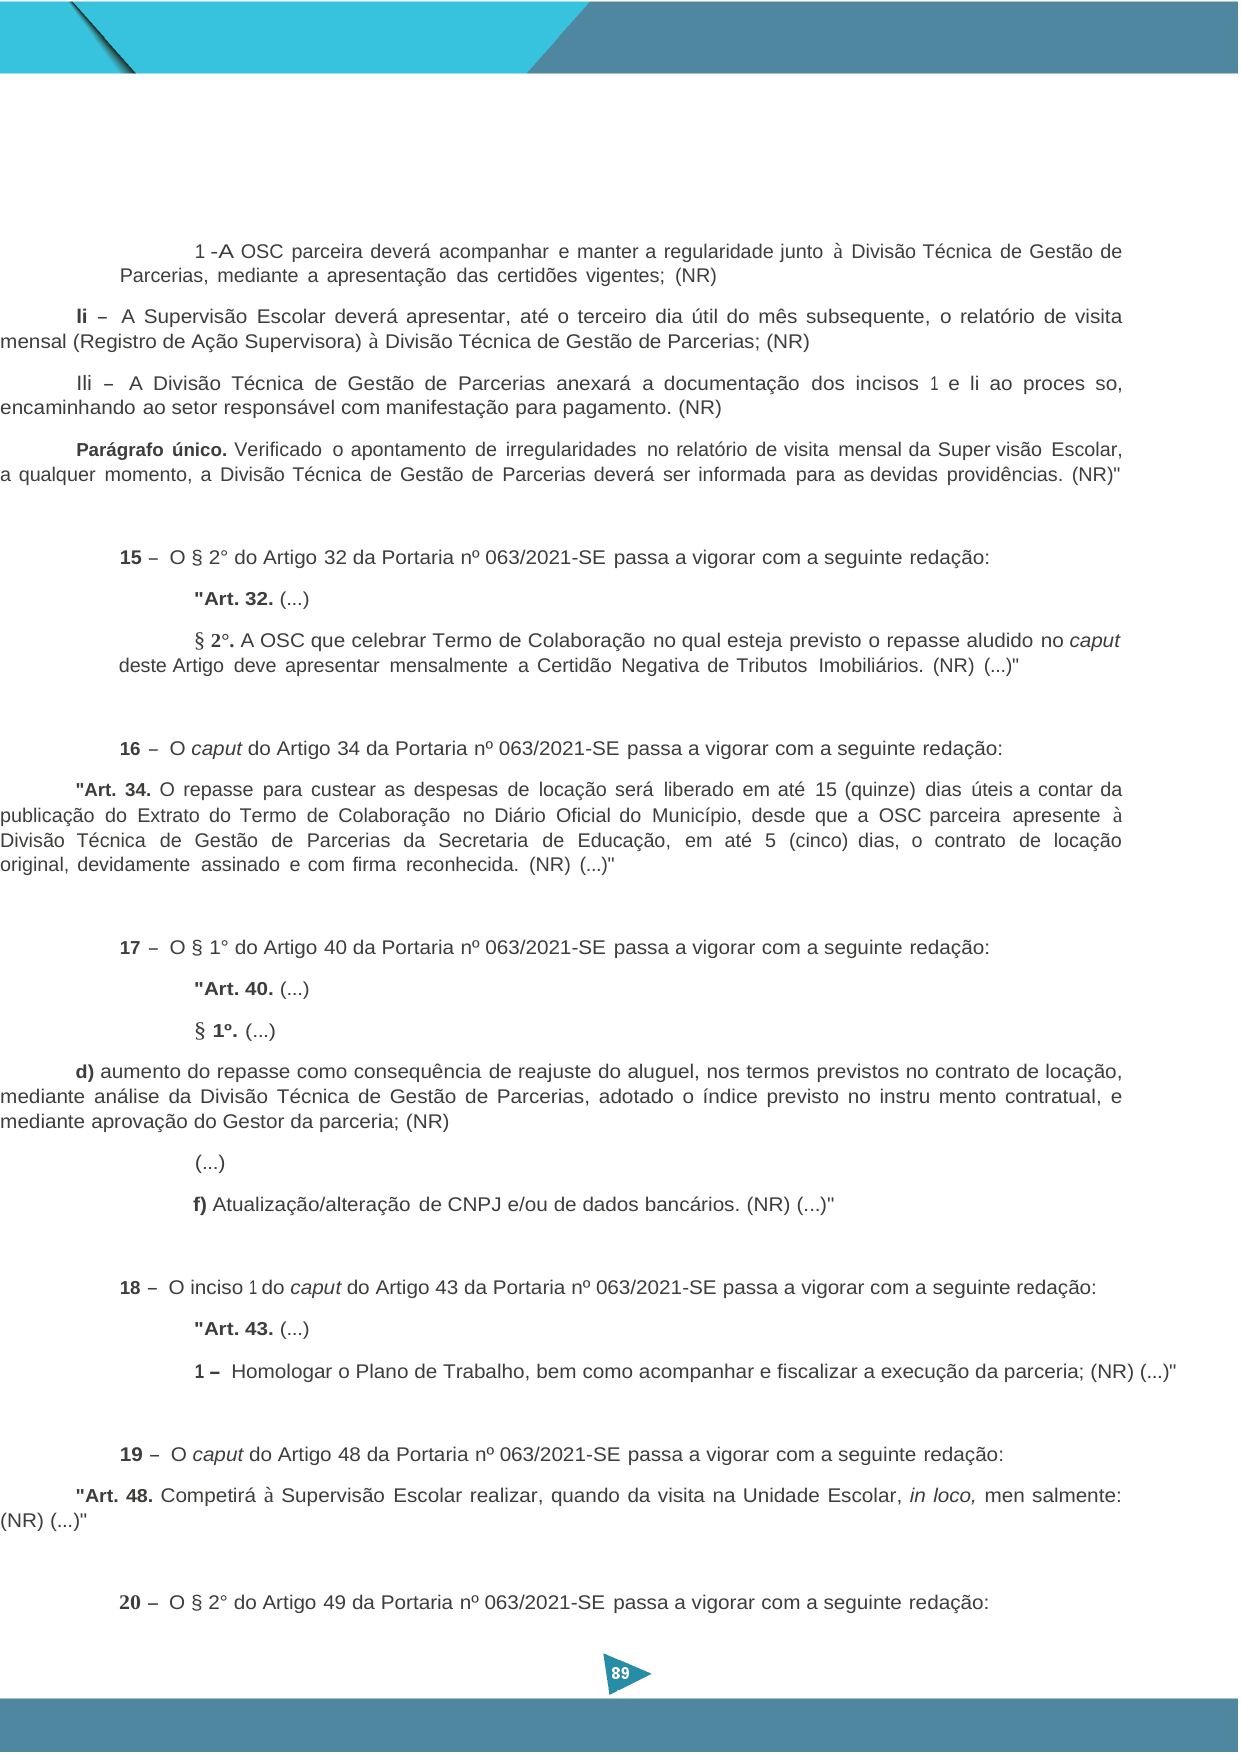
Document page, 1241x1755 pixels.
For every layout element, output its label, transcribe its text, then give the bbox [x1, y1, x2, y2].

list - O § 1° do Artigo 40 da Portaria nº 063/2021-SE passa a vigorar com a seguinte redação: [119, 936, 1241, 959]
text "Art. 34. O repasse para custear as despesas de locação será liberado em até 15 (quinze) dias úteis a contar da publicação do Extrato do Termo de Colaboração no Diário Oficial do Município, desde que a OSC parceira apresente à Divisão Técnica de Gestão de Parcerias da Secretaria de Educação, em até 5 (cinco) dias, o contrato de locação original, devidamente assinado e com firma reconhecida. (NR) (...)" [0, 778, 1123, 875]
text § 1º. (...) [193, 1017, 1241, 1042]
text "Art. 32. (...) [194, 588, 1241, 609]
text "Art. 43. (...) [194, 1318, 1241, 1339]
list - O caput do Artigo 34 da Portaria nº 063/2021-SE passa a vigorar com a seguinte redação: [119, 737, 1241, 759]
text 19 - O caput do Artigo 48 da Portaria nº 063/2021-SE passa a vigorar com a seguinte redação: [119, 1442, 1241, 1465]
list - O inciso 1 do caput do Artigo 43 da Portaria nº 063/2021-SE passa a vigorar com a seguinte redação: [119, 1276, 1241, 1299]
text deste Artigo deve apresentar mensalmente a Certidão Negativa de Tributos Imobiliários. (NR) (...)" [118, 653, 1241, 676]
text § 2°. A OSC que celebrar Termo de Colaboração no qual esteja previsto o repasse aludido no caput [193, 627, 1241, 652]
text li - A Supervisão Escolar deverá apresentar, até o terceiro dia útil do mês subsequente, o relatório de visita mensal (Registro de Ação Supervisora) à Divisão Técnica de Gestão de Parcerias; (NR) [0, 305, 1123, 353]
text 1 -A OSC parceira deverá acompanhar e manter a regularidade junto à Divisão Técnica de Gestão de Parcerias, mediante a apresentação das certidões vigentes; (NR) [119, 238, 1123, 287]
text f) Atualização/alteração de CNPJ e/ou de dados bancários. (NR) (...)" [193, 1192, 1241, 1215]
text (...) [194, 1151, 1241, 1174]
text "Art. 40. (...) [194, 978, 1241, 999]
list - O § 2° do Artigo 32 da Portaria nº 063/2021-SE passa a vigorar com a seguinte redação: [119, 546, 1241, 568]
text d) aumento do repasse como consequência de reajuste do aluguel, nos termos previstos no contrato de locação, mediante análise da Divisão Técnica de Gestão de Parcerias, adotado o índice previsto no instru­ mento contratual, e mediante aprovação do Gestor da parceria; (NR) [0, 1060, 1123, 1132]
text Parágrafo único. Verificado o apontamento de irregularidades no relatório de visita mensal da Super­ visão Escolar, a qualquer momento, a Divisão Técnica de Gestão de Parcerias deverá ser informada para as devidas providências. (NR)" [0, 438, 1123, 486]
text Ili - A Divisão Técnica de Gestão de Parcerias anexará a documentação dos incisos 1 e li ao proces­ so, encaminhando ao setor responsável com manifestação para pagamento. (NR) [0, 371, 1123, 419]
text 1 - Homologar o Plano de Trabalho, bem como acompanhar e fiscalizar a execução da parceria; (NR) (...)" [119, 1359, 1241, 1382]
text 20 - O § 2° do Artigo 49 da Portaria nº 063/2021-SE passa a vigorar com a seguinte redação: [119, 1590, 1241, 1614]
text "Art. 48. Competirá à Supervisão Escolar realizar, quando da visita na Unidade Escolar, in loco, men­ salmente: (NR) (...)" [0, 1482, 1123, 1531]
